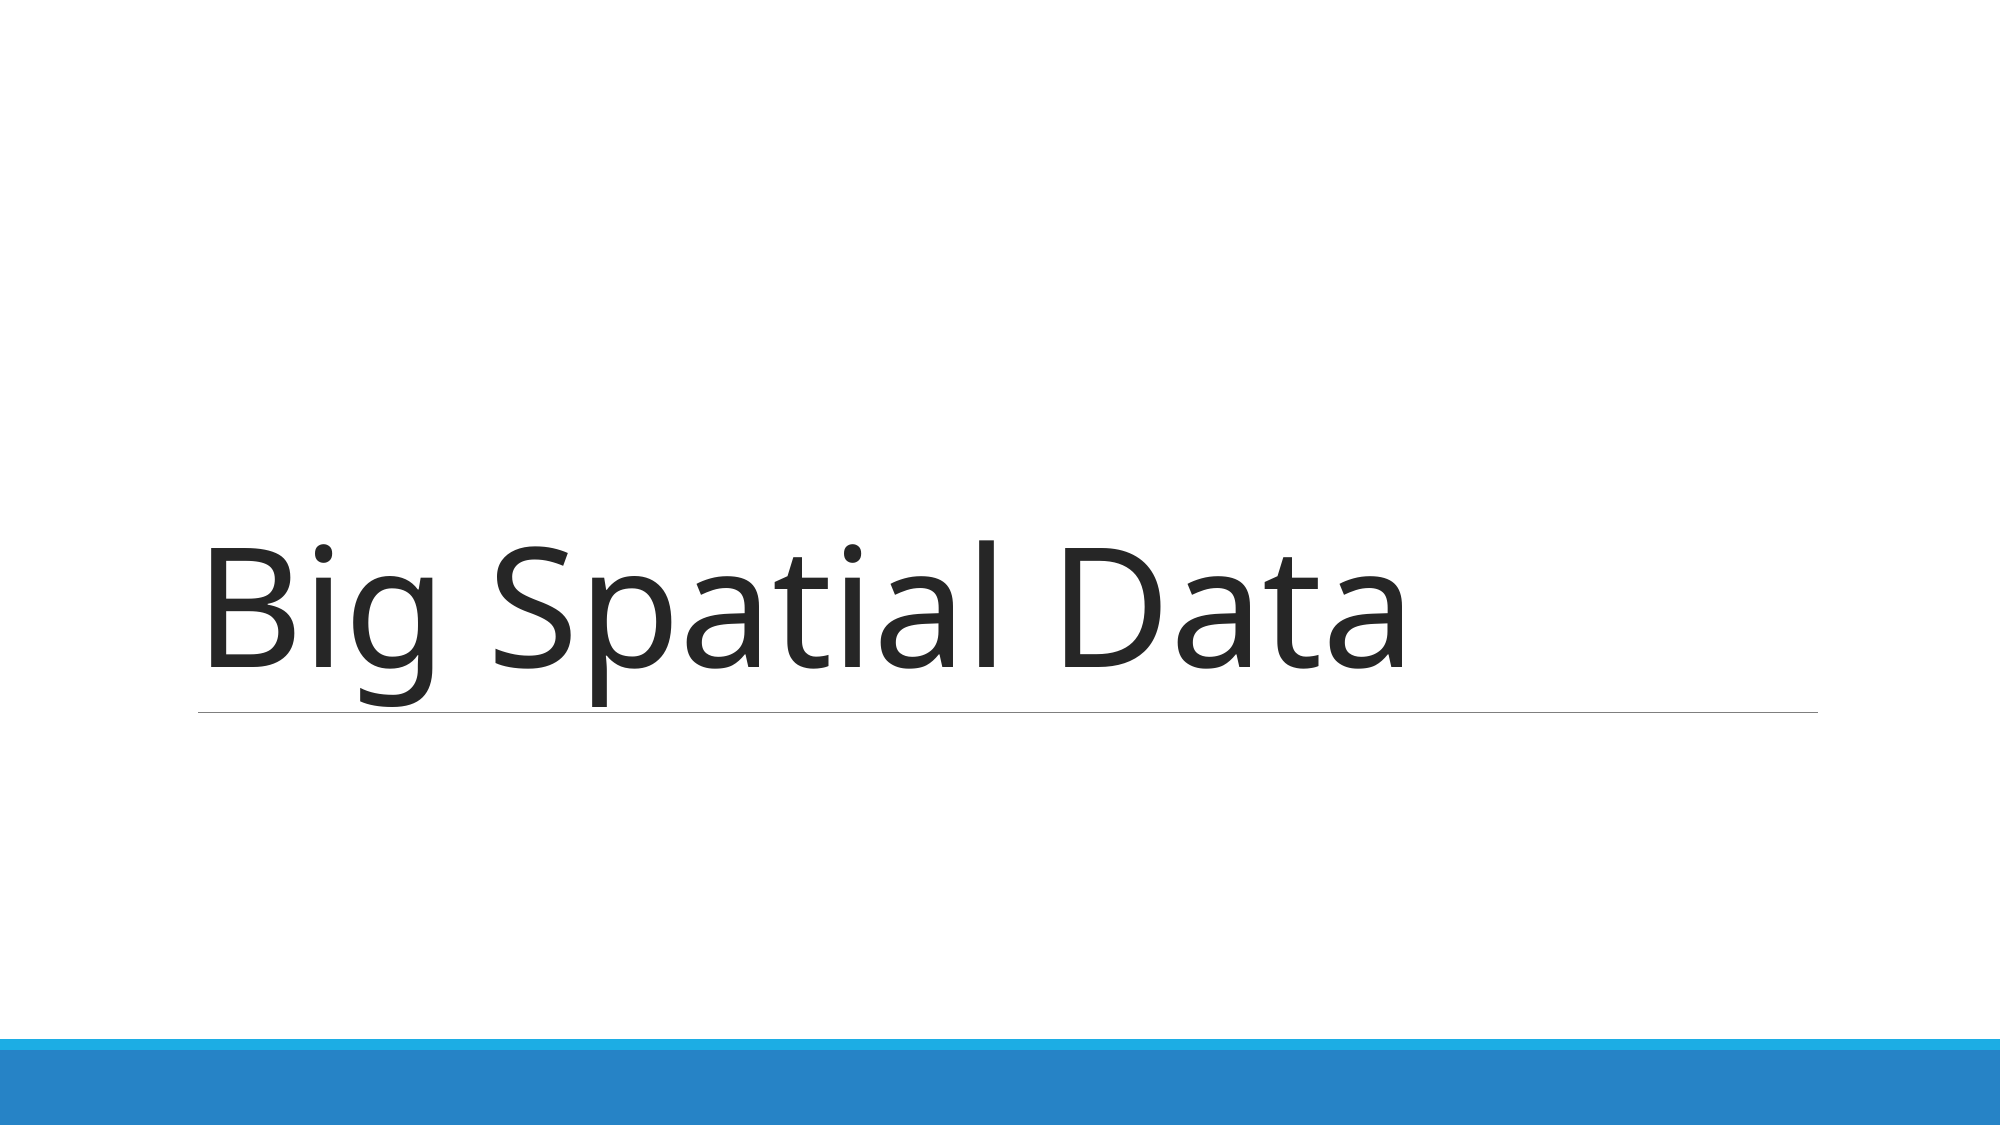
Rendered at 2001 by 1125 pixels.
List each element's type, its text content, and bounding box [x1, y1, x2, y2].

title Big Spatial Data [180, 124, 1831, 710]
